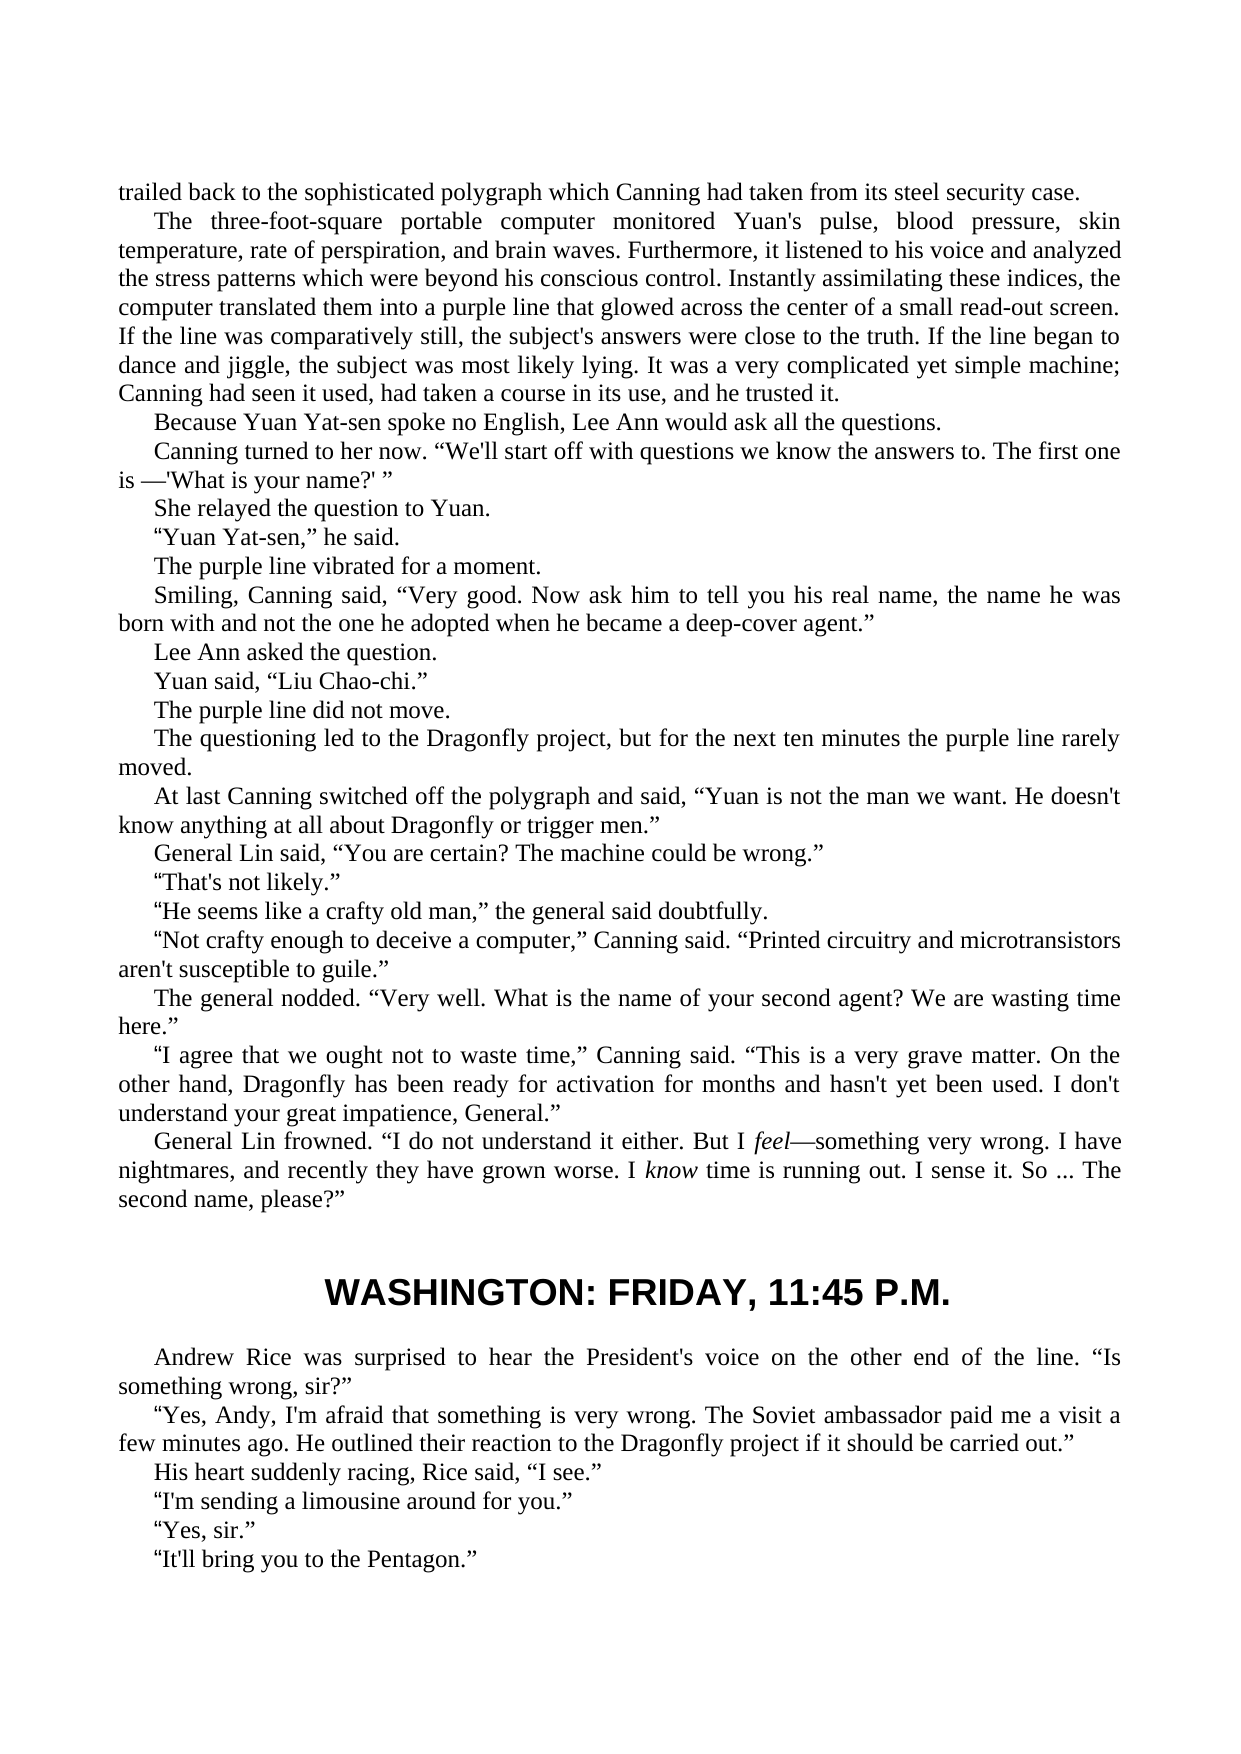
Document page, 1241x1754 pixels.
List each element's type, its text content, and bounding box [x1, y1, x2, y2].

text “That's not likely.” [118, 867, 1122, 896]
text Lee Ann asked the question. [118, 637, 1122, 666]
text “It'll bring you to the Pentagon.” [118, 1544, 1122, 1572]
text The purple line did not move. [118, 695, 1122, 723]
text “Yuan Yat-sen,” he said. [118, 522, 1122, 551]
text Yuan said, “Liu Chao-chi.” [118, 666, 1122, 695]
text “Yes, sir.” [118, 1515, 1122, 1544]
text General Lin said, “You are certain? The machine could be wrong.” [118, 838, 1122, 867]
text At last Canning switched off the polygraph and said, “Yuan is not the man we want. He doesn't know anything at all about Dragonfly or trigger men.” [118, 781, 1122, 838]
text The purple line vibrated for a moment. [118, 551, 1122, 580]
text Smiling, Canning said, “Very good. Now ask him to tell you his real name, the name he was born with and not the one he adopted when he became a deep-cover agent.” [118, 580, 1122, 637]
text “Not crafty enough to deceive a computer,” Canning said. “Printed circuitry and microtransistors aren't susceptible to guile.” [118, 925, 1122, 983]
text Because Yuan Yat-sen spoke no English, Lee Ann would ask all the questions. [118, 407, 1122, 436]
text His heart suddenly racing, Rice said, “I see.” [118, 1457, 1122, 1486]
text “He seems like a crafty old man,” the general said doubtfully. [118, 896, 1122, 925]
text trailed back to the sophisticated polygraph which Canning had taken from its steel security case. [118, 177, 1122, 206]
text “I'm sending a limousine around for you.” [118, 1486, 1122, 1515]
text General Lin frowned. “I do not understand it either. But I feel—something very wrong. I have nightmares, and recently they have grown worse. I know time is running out. I sense it. So ... The second name, please?” [118, 1126, 1122, 1213]
text Andrew Rice was surprised to hear the President's voice on the other end of the line. “Is something wrong, sir?” [118, 1342, 1122, 1399]
text “I agree that we ought not to waste time,” Canning said. “This is a very grave matter. On the other hand, Dragonfly has been ready for activation for months and hasn't yet been used. I don't understand your great impatience, General.” [118, 1040, 1122, 1126]
text The general nodded. “Very well. What is the name of your second agent? We are wasting time here.” [118, 983, 1122, 1040]
text Canning turned to her now. “We'll start off with questions we know the answers to. The first one is —'What is your name?' ” [118, 436, 1122, 493]
text “Yes, Andy, I'm afraid that something is very wrong. The Soviet ambassador paid me a visit a few minutes ago. He outlined their reaction to the Dragonfly project if it should be carried out.” [118, 1399, 1122, 1457]
text The three-foot-square portable computer monitored Yuan's pulse, blood pressure, skin temperature, rate of perspiration, and brain waves. Furthermore, it listened to his voice and analyzed the stress patterns which were beyond his conscious control. Instantly assimilating these indices, the computer translated them into a purple line that glowed across the center of a small read-out screen. If the line was comparatively still, the subject's answers were close to the truth. If the line began to dance and jiggle, the subject was most likely lying. It was a very complicated yet simple machine; Canning had seen it used, had taken a course in its use, and he trusted it. [118, 206, 1122, 407]
text WASHINGTON: FRIDAY, 11:45 P.M. [118, 1270, 1122, 1313]
text She relayed the question to Yuan. [118, 493, 1122, 522]
text The questioning led to the Dragonfly project, but for the next ten minutes the purple line rarely moved. [118, 723, 1122, 781]
